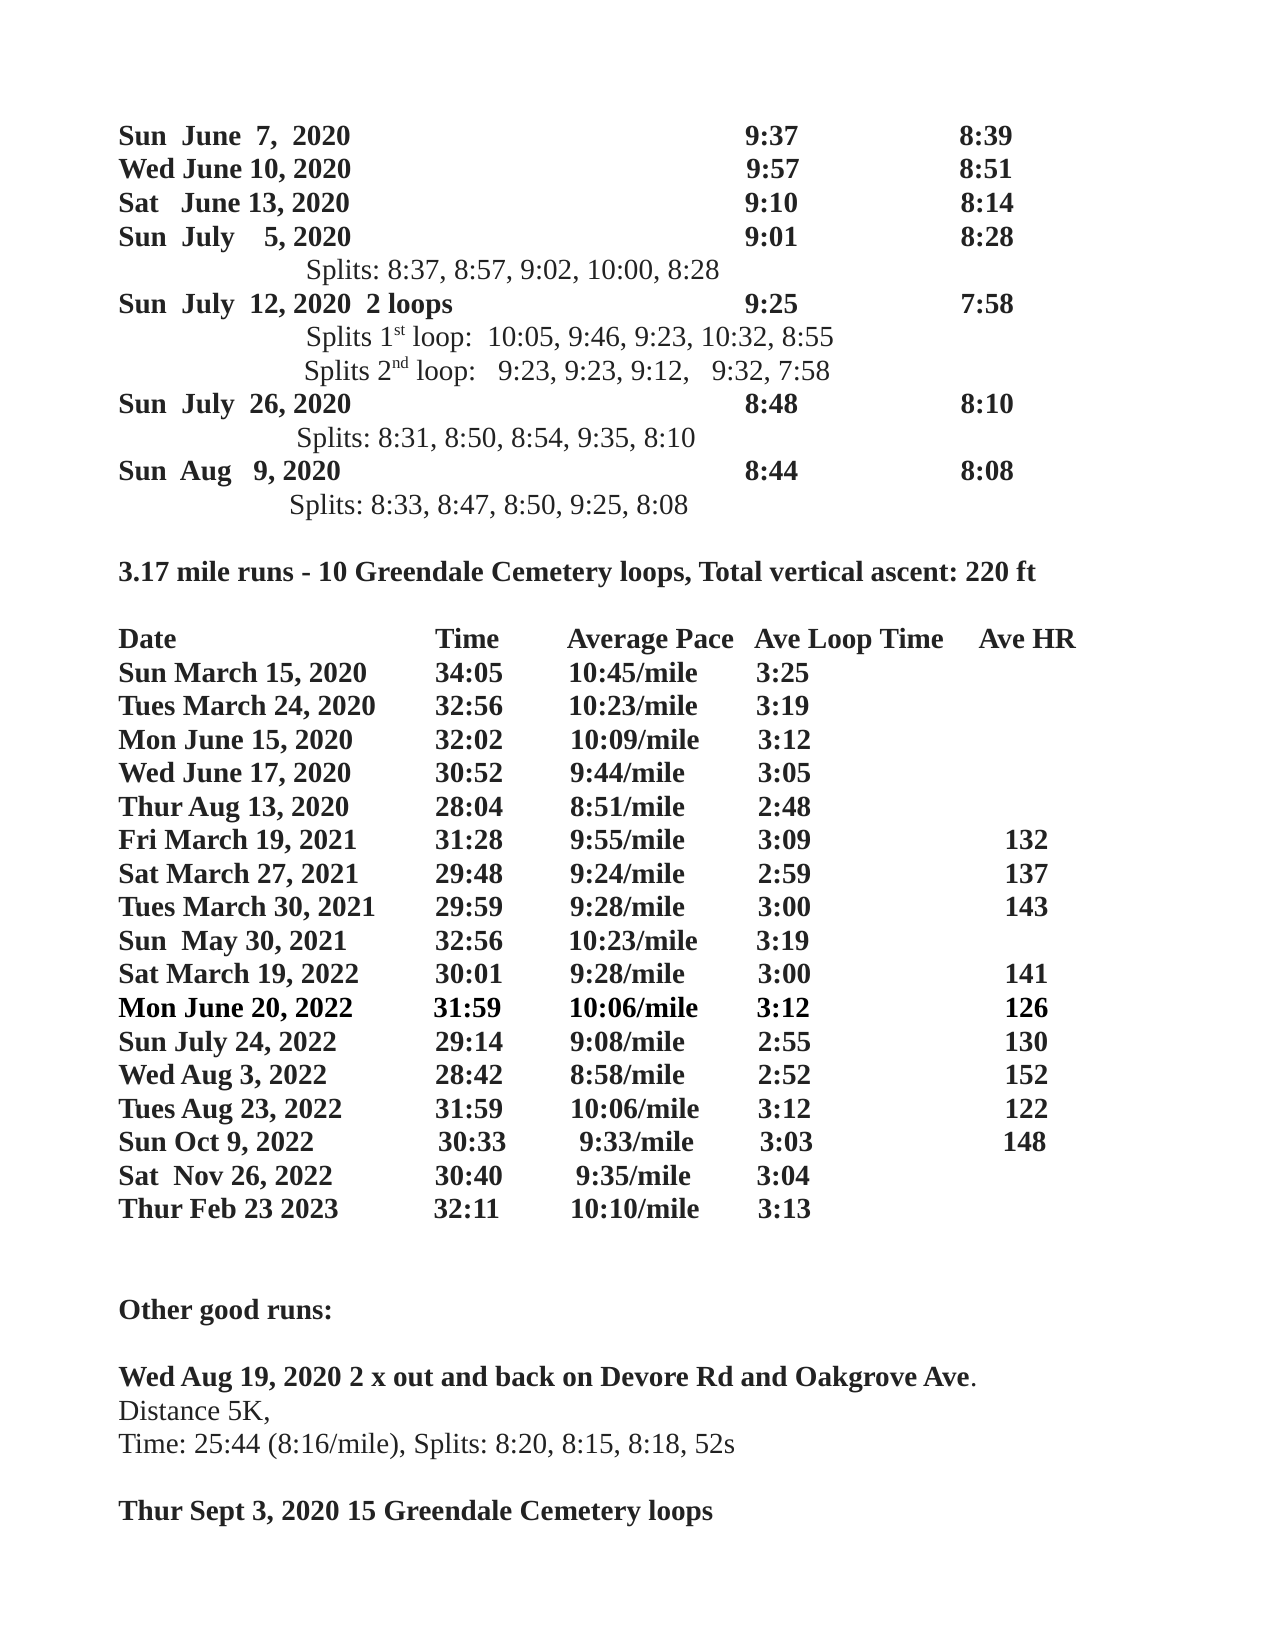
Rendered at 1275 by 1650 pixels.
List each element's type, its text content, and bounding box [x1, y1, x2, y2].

text Thur Feb 23 2023 32:11 10:10/mile 3:13 [118, 1191, 1161, 1225]
text Sun June 7, 2020 9:37 8:39 [118, 118, 1161, 152]
text Thur Aug 13, 2020 28:04 8:51/mile 2:48 [118, 789, 1161, 822]
list 3.17 mile runs - 10 Greendale Cemetery loops, Total vertical ascent: 220 ft [118, 554, 1161, 588]
text Splits 2nd loop: 9:23, 9:23, 9:12, 9:32, 7:58 [118, 353, 1161, 386]
text Tues March 24, 2020 32:56 10:23/mile 3:19 [118, 688, 1161, 722]
text Sat June 13, 2020 9:10 8:14 Sun July 5, 2020 9:01 8:28 Splits: 8:37, 8:57, 9:02, 10:00, 8:28 Sun July 12, 2020 2 loops 9:25 7:58 Splits 1st loop: 10:05, 9:46, 9:23, 10:32, 8:55 [118, 185, 1161, 353]
text Mon June 20, 2022 31:59 10:06/mile 3:12 126 [118, 990, 1157, 1024]
text Sun Oct 9, 2022 30:33 9:33/mile 3:03 148 [118, 1124, 1161, 1158]
text Fri March 19, 2021 31:28 9:55/mile 3:09 132 [118, 822, 1161, 856]
text Sun May 30, 2021 32:56 10:23/mile 3:19 [118, 923, 1161, 957]
text Sun July 26, 2020 8:48 8:10 Splits: 8:31, 8:50, 8:54, 9:35, 8:10 [118, 386, 1161, 453]
text Sat March 19, 2022 30:01 9:28/mile 3:00 141 [118, 957, 1161, 990]
text Tues Aug 23, 2022 31:59 10:06/mile 3:12 122 [118, 1091, 1161, 1124]
text Tues March 30, 2021 29:59 9:28/mile 3:00 143 [118, 889, 1161, 923]
text Other good runs: [118, 1292, 1161, 1326]
text Wed Aug 19, 2020 2 x out and back on Devore Rd and Oakgrove Ave. [118, 1359, 1161, 1393]
text Time: 25:44 (8:16/mile), Splits: 8:20, 8:15, 8:18, 52s [118, 1426, 1161, 1460]
text Sat March 27, 2021 29:48 9:24/mile 2:59 137 [118, 856, 1161, 889]
text Thur Sept 3, 2020 15 Greendale Cemetery loops [118, 1493, 1161, 1527]
text Sun Aug 9, 2020 8:44 8:08 Splits: 8:33, 8:47, 8:50, 9:25, 8:08 [118, 453, 1161, 521]
text Date Time Average Pace Ave Loop Time Ave HR [118, 621, 1161, 655]
text Wed June 17, 2020 30:52 9:44/mile 3:05 [118, 755, 1161, 789]
text Sun March 15, 2020 34:05 10:45/mile 3:25 [118, 655, 1161, 688]
text Sat Nov 26, 2022 30:40 9:35/mile 3:04 [118, 1158, 1161, 1191]
text Sun July 24, 2022 29:14 9:08/mile 2:55 130 [118, 1024, 1161, 1057]
text Distance 5K, [118, 1393, 1161, 1426]
text Wed June 10, 2020 9:57 8:51 [118, 152, 1161, 185]
text Mon June 15, 2020 32:02 10:09/mile 3:12 [118, 722, 1161, 755]
text Wed Aug 3, 2022 28:42 8:58/mile 2:52 152 [118, 1057, 1161, 1091]
